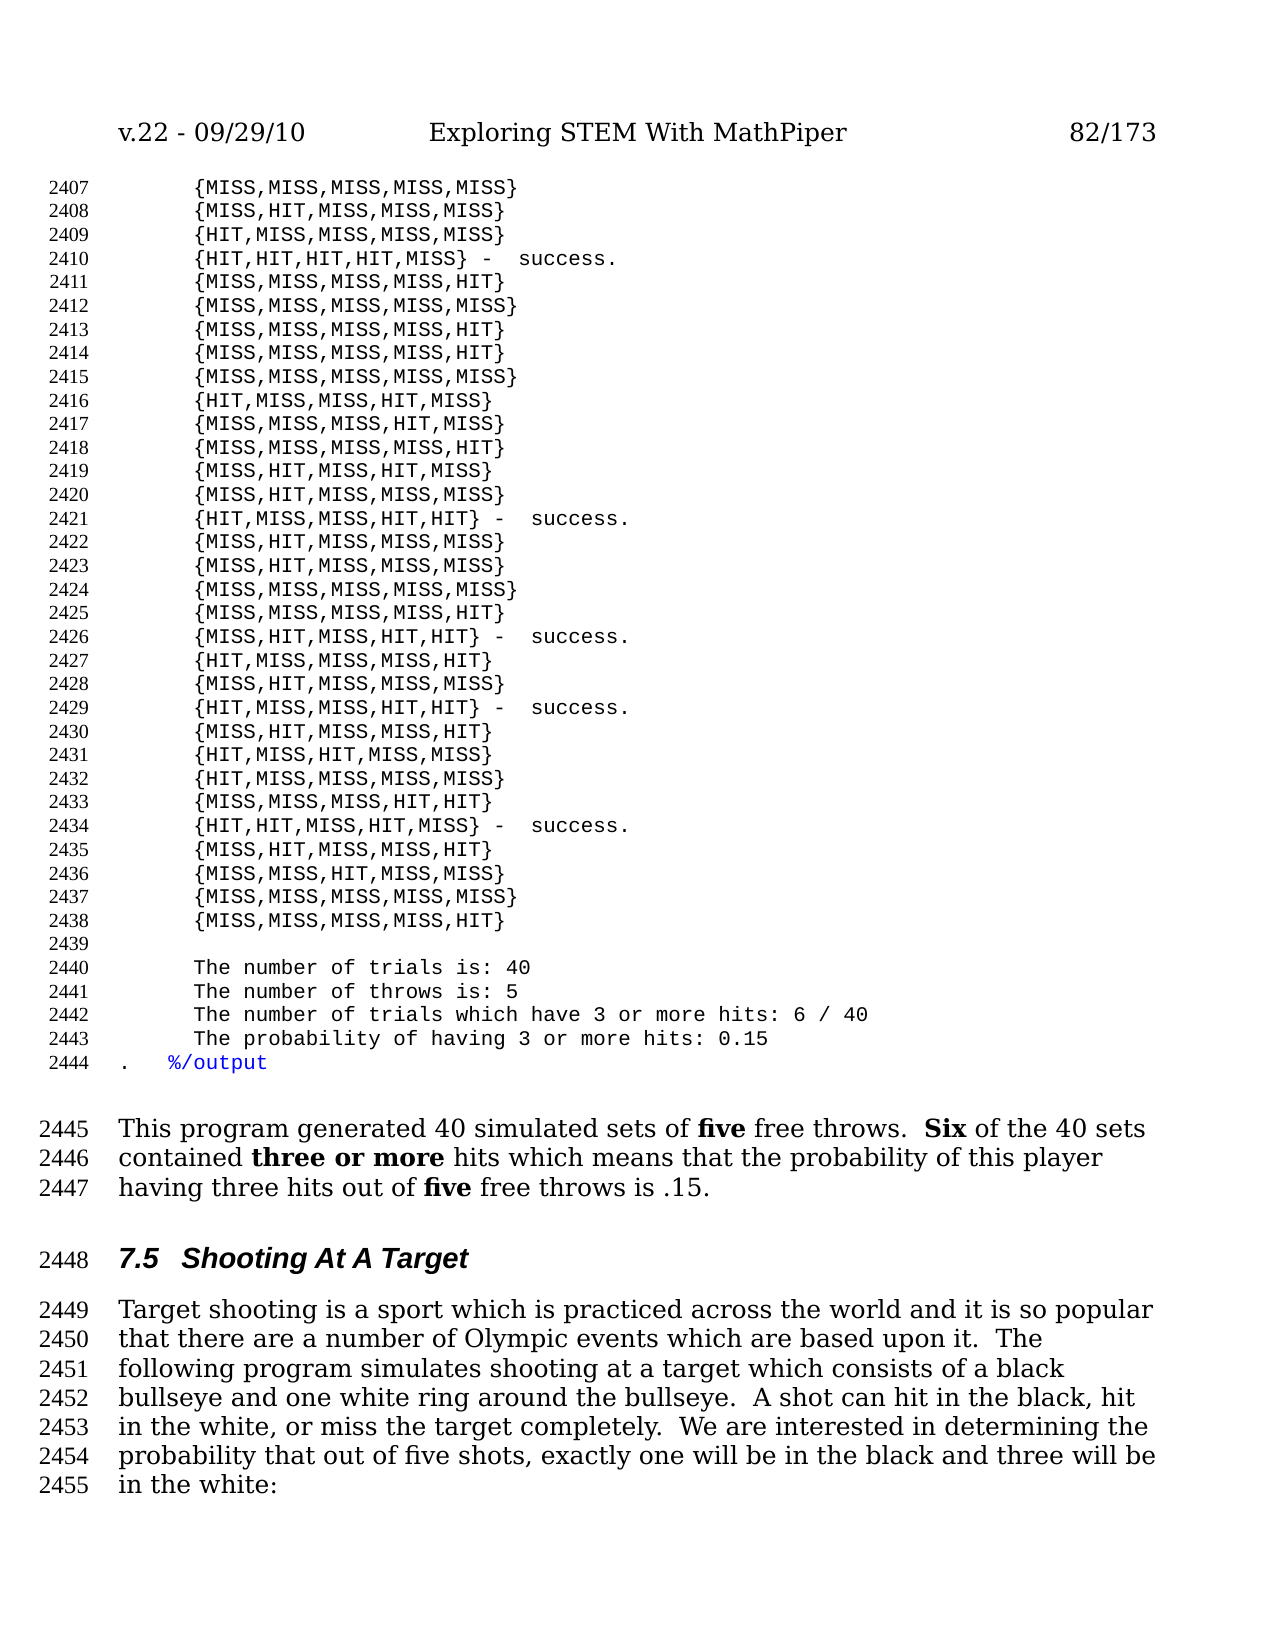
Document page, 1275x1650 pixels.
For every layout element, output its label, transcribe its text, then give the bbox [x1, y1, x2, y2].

text {MISS,MISS,MISS,MISS,MISS} [118, 366, 1157, 389]
text Target shooting is a sport which is practiced across the world and it is so popular that there are a number of Olympic events which are based upon it. The following program simulates shooting at a target which consists of a black bullseye and one white ring around the bullseye. A shot can hit in the black, hit in the white, or miss the target completely. We are interested in determining the probability that out of five shots, exactly one will be in the black and three will be in the white: [118, 1295, 1157, 1499]
text {MISS,MISS,MISS,MISS,HIT} [118, 319, 1157, 342]
text {MISS,MISS,MISS,MISS,HIT} [118, 271, 1157, 295]
text {HIT,HIT,MISS,HIT,MISS} - success. [118, 815, 1157, 839]
subtitle Shooting At A Target [118, 1241, 1157, 1274]
text {HIT,MISS,MISS,HIT,MISS} [118, 389, 1157, 413]
text {MISS,HIT,MISS,MISS,MISS} [118, 673, 1157, 697]
text {MISS,MISS,MISS,MISS,MISS} [118, 886, 1157, 910]
text {MISS,MISS,MISS,MISS,HIT} [118, 342, 1157, 366]
text {MISS,HIT,MISS,HIT,MISS} [118, 461, 1157, 484]
text {HIT,MISS,HIT,MISS,MISS} [118, 744, 1157, 768]
text {MISS,HIT,MISS,MISS,MISS} [118, 531, 1157, 555]
text {MISS,MISS,MISS,MISS,MISS} [118, 177, 1157, 200]
text {MISS,HIT,MISS,MISS,HIT} [118, 721, 1157, 744]
text {HIT,MISS,MISS,MISS,HIT} [118, 650, 1157, 673]
text The number of trials which have 3 or more hits: 6 / 40 [118, 1004, 1157, 1028]
text {MISS,HIT,MISS,MISS,MISS} [118, 555, 1157, 579]
text {HIT,MISS,MISS,HIT,HIT} - success. [118, 697, 1157, 721]
text {HIT,HIT,HIT,HIT,MISS} - success. [118, 248, 1157, 271]
text The number of trials is: 40 [118, 957, 1157, 981]
text {HIT,MISS,MISS,HIT,HIT} - success. [118, 508, 1157, 531]
text {MISS,HIT,MISS,MISS,HIT} [118, 839, 1157, 862]
text {MISS,MISS,MISS,MISS,HIT} [118, 437, 1157, 461]
text {MISS,MISS,MISS,HIT,MISS} [118, 413, 1157, 437]
text {HIT,MISS,MISS,MISS,MISS} [118, 768, 1157, 792]
text {MISS,HIT,MISS,MISS,MISS} [118, 484, 1157, 508]
text The probability of having 3 or more hits: 0.15 [118, 1028, 1157, 1052]
text {MISS,MISS,MISS,HIT,HIT} [118, 792, 1157, 815]
text {MISS,MISS,MISS,MISS,MISS} [118, 295, 1157, 319]
text {MISS,HIT,MISS,HIT,HIT} - success. [118, 626, 1157, 650]
text {MISS,MISS,MISS,MISS,HIT} [118, 910, 1157, 933]
text {HIT,MISS,MISS,MISS,MISS} [118, 224, 1157, 248]
text This program generated 40 simulated sets of five free throws. Six of the 40 sets contained three or more hits which means that the probability of this player having three hits out of five free throws is .15. [118, 1114, 1157, 1202]
text {MISS,MISS,HIT,MISS,MISS} [118, 862, 1157, 886]
text {MISS,HIT,MISS,MISS,MISS} [118, 200, 1157, 224]
text {MISS,MISS,MISS,MISS,MISS} [118, 579, 1157, 602]
text The number of throws is: 5 [118, 981, 1157, 1004]
text {MISS,MISS,MISS,MISS,HIT} [118, 602, 1157, 626]
text . %/output [118, 1052, 1157, 1075]
